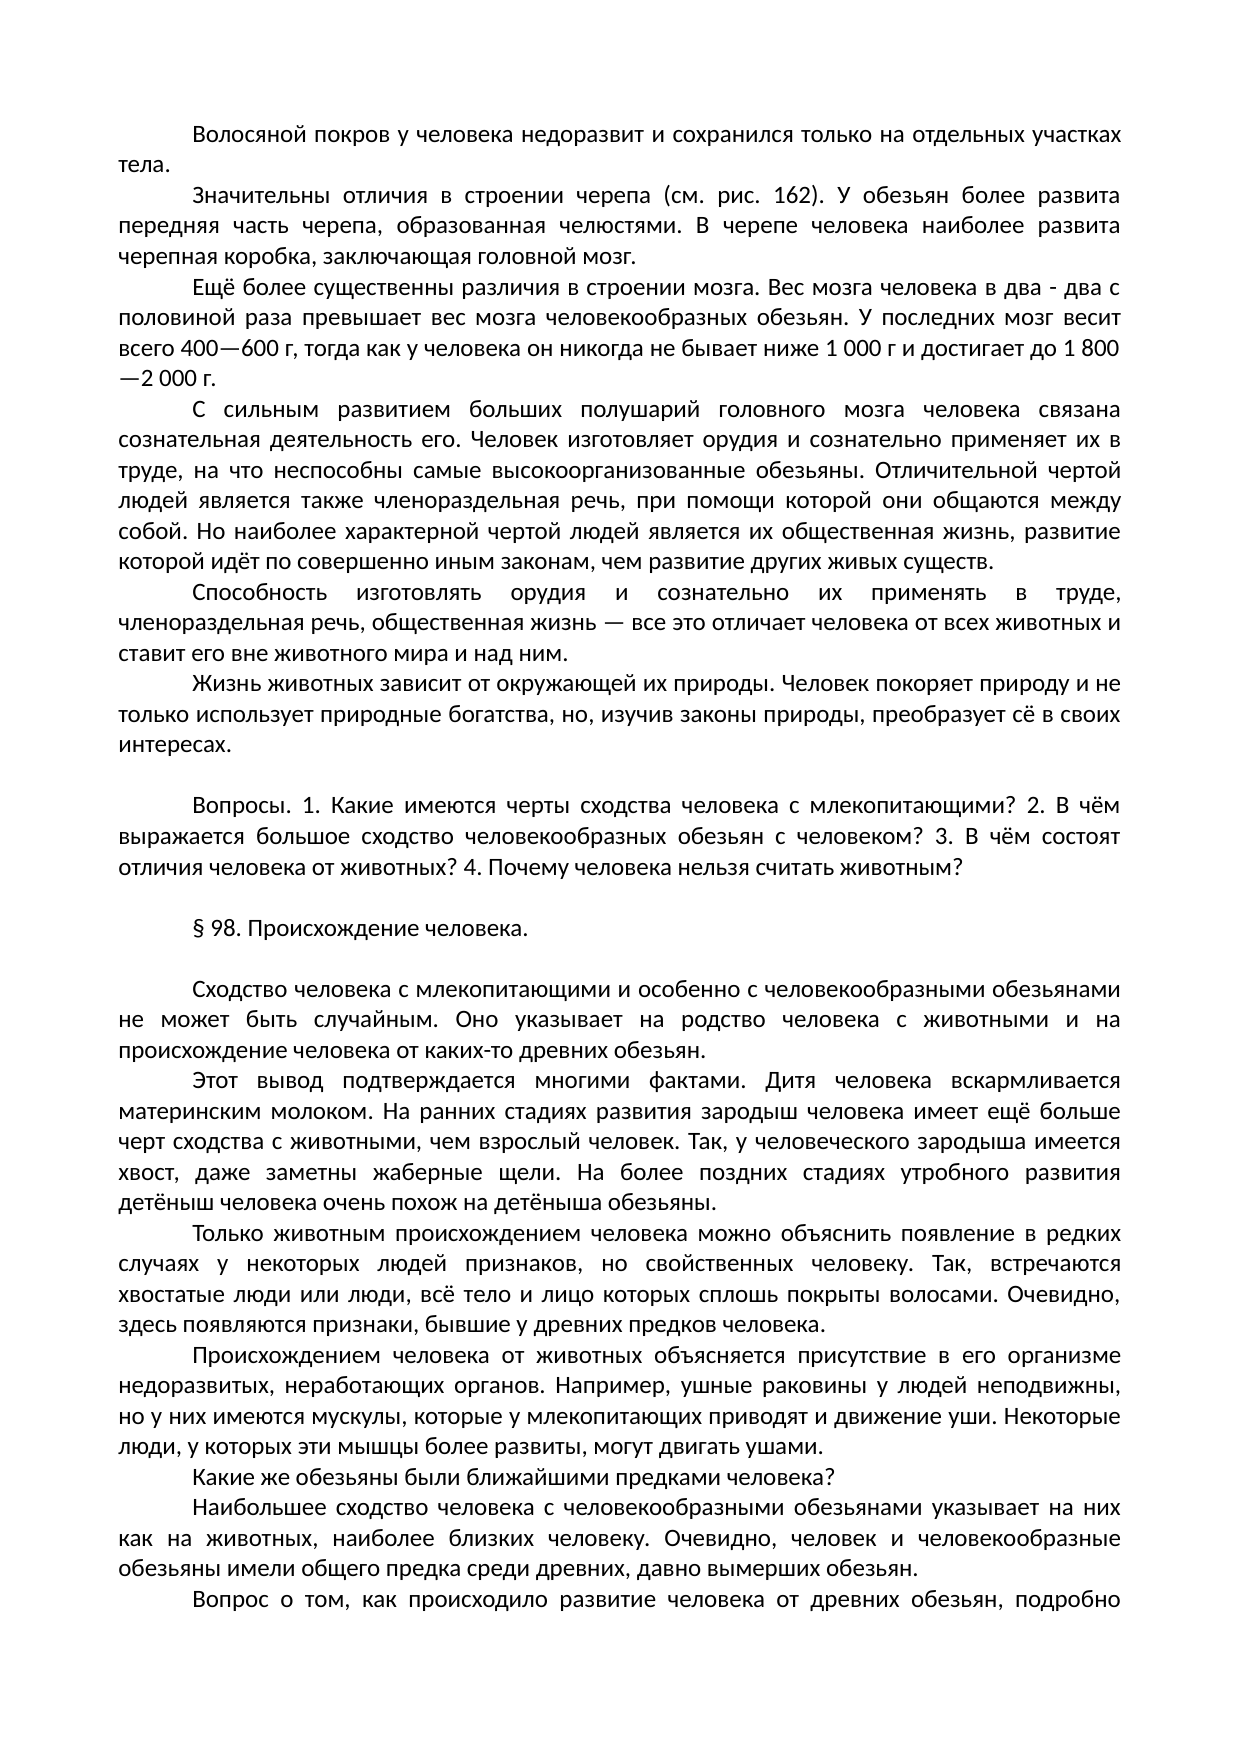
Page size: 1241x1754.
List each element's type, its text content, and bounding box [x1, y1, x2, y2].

text Вопросы. 1. Какие имеются черты сходства человека с млекопитающими? 2. В чём выражается большое сходство человекообразных обезьян с человеком? 3. В чём состоят отличия человека от животных? 4. Почему человека нельзя считать животным? [118, 789, 1122, 881]
text Вопрос о том, как происходило развитие человека от древних обезьян, подробно [118, 1583, 1122, 1614]
text Происхождением человека от животных объясняется присутствие в его организме недоразвитых, неработающих органов. Например, ушные раковины у людей неподвижны, но у них имеются мускулы, которые у млекопитающих приводят и движение уши. Некоторые люди, у которых эти мышцы более развиты, могут двигать ушами. [118, 1339, 1122, 1461]
text Жизнь животных зависит от окружающей их природы. Человек покоряет природу и не только использует природные богатства, но, изучив законы природы, преобразует сё в своих интересах. [118, 667, 1122, 759]
text Сходство человека с млекопитающими и особенно с человекообразными обезьянами не может быть случайным. Оно указывает на родство человека с животными и на происхождение человека от каких-то древних обезьян. [118, 973, 1122, 1064]
text Только животным происхождением человека можно объяснить появление в редких случаях у некоторых людей признаков, но свойственных человеку. Так, встречаются хвостатые люди или люди, всё тело и лицо которых сплошь покрыты волосами. Очевидно, здесь появляются признаки, бывшие у древних предков человека. [118, 1217, 1122, 1339]
text Волосяной покров у человека недоразвит и сохранился только на отдельных участках тела. [118, 118, 1122, 179]
text Ещё более существенны различия в строении мозга. Вес мозга человека в два - два с половиной раза превышает вес мозга человекообразных обезьян. У последних мозг весит всего 400—600 г, тогда как у человека он никогда не бывает ниже 1 000 г и достигает до 1 800—2 000 г. [118, 271, 1122, 393]
text Этот вывод подтверждается многими фактами. Дитя человека вскармливается материнским молоком. На ранних стадиях развития зародыш человека имеет ещё больше черт сходства с животными, чем взрослый человек. Так, у человеческого зародыша имеется хвост, даже заметны жаберные щели. На более поздних стадиях утробного развития детёныш человека очень похож на детёныша обезьяны. [118, 1064, 1122, 1217]
text Способность изготовлять орудия и сознательно их применять в труде, членораздельная речь, общественная жизнь — все это отличает человека от всех животных и ставит его вне животного мира и над ним. [118, 576, 1122, 667]
text Значительны отличия в строении черепа (см. рис. 162). У обезьян более развита передняя часть черепа, образованная челюстями. В черепе человека наиболее развита черепная коробка, заключающая головной мозг. [118, 179, 1122, 271]
text Какие же обезьяны были ближайшими предками человека? [118, 1461, 1122, 1492]
text Наибольшее сходство человека с человекообразными обезьянами указывает на них как на животных, наиболее близких человеку. Очевидно, человек и человекообразные обезьяны имели общего предка среди древних, давно вымерших обезьян. [118, 1492, 1122, 1583]
text С сильным развитием больших полушарий головного мозга человека связана сознательная деятельность его. Человек изготовляет орудия и сознательно применяет их в труде, на что неспособны самые высокоорганизованные обезьяны. Отличительной чертой людей является также членораздельная речь, при помощи которой они общаются между собой. Но наиболее характерной чертой людей является их общественная жизнь, развитие которой идёт по совершенно иным законам, чем развитие других живых существ. [118, 393, 1122, 576]
text § 98. Происхождение человека. [118, 912, 1122, 942]
